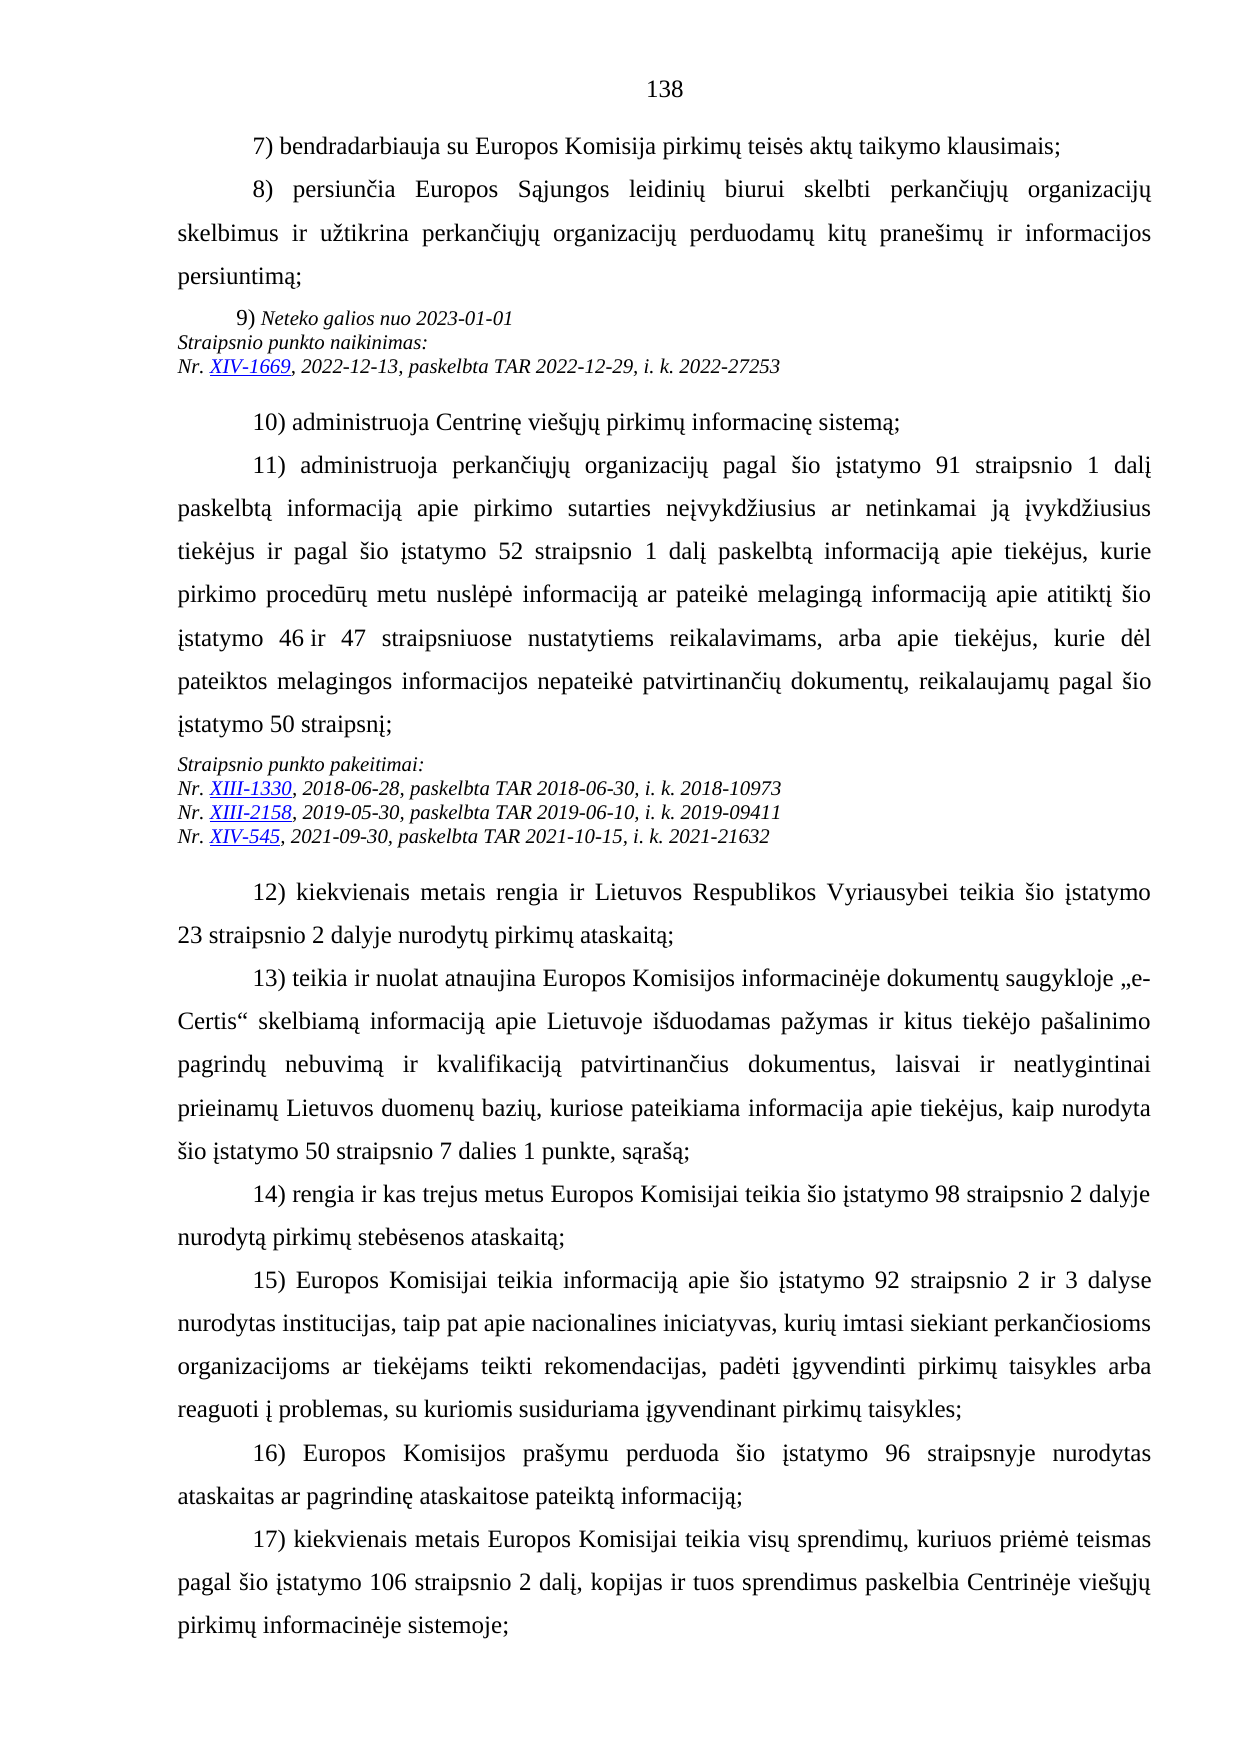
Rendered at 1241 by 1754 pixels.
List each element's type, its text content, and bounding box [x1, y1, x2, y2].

text Nr. XIV-545, 2021-09-30, paskelbta TAR 2021-10-15, i. k. 2021-21632 [177, 824, 1152, 848]
text Nr. XIII-2158, 2019-05-30, paskelbta TAR 2019-06-10, i. k. 2019-09411 [177, 800, 1152, 824]
text 8) persiunčia Europos Sąjungos leidinių biurui skelbti perkančiųjų organizacijų skelbimus ir užtikrina perkančiųjų organizacijų perduodamų kitų pranešimų ir informacijos persiuntimą; [177, 174, 1152, 289]
text 15) Europos Komisijai teikia informaciją apie šio įstatymo 92 straipsnio 2 ir 3 dalyse nurodytas institucijas, taip pat apie nacionalines iniciatyvas, kurių imtasi siekiant perkančiosioms organizacijoms ar tiekėjams teikti rekomendacijas, padėti įgyvendinti pirkimų taisykles arba reaguoti į problemas, su kuriomis susiduriama įgyvendinant pirkimų taisykles; [177, 1265, 1152, 1423]
text 16) Europos Komisijos prašymu perduoda šio įstatymo 96 straipsnyje nurodytas ataskaitas ar pagrindinę ataskaitose pateiktą informaciją; [177, 1438, 1152, 1509]
text 11) administruoja perkančiųjų organizacijų pagal šio įstatymo 91 straipsnio 1 dalį paskelbtą informaciją apie pirkimo sutarties neįvykdžiusius ar netinkamai ją įvykdžiusius tiekėjus ir pagal šio įstatymo 52 straipsnio 1 dalį paskelbtą informaciją apie tiekėjus, kurie pirkimo procedūrų metu nuslėpė informaciją ar pateikė melagingą informaciją apie atitiktį šio įstatymo 46 ir 47 straipsniuose nustatytiems reikalavimams, arba apie tiekėjus, kurie dėl pateiktos melagingos informacijos nepateikė patvirtinančių dokumentų, reikalaujamų pagal šio įstatymo 50 straipsnį; [177, 450, 1152, 738]
text Straipsnio punkto naikinimas: [177, 330, 1152, 354]
text 14) rengia ir kas trejus metus Europos Komisijai teikia šio įstatymo 98 straipsnio 2 dalyje nurodytą pirkimų stebėsenos ataskaitą; [177, 1179, 1152, 1251]
text 10) administruoja Centrinę viešųjų pirkimų informacinę sistemą; [177, 407, 1152, 436]
text Nr. XIII-1330, 2018-06-28, paskelbta TAR 2018-06-30, i. k. 2018-10973 [177, 776, 1152, 800]
text Nr. XIV-1669, 2022-12-13, paskelbta TAR 2022-12-29, i. k. 2022-27253 [177, 354, 1152, 378]
text 9) Neteko galios nuo 2023-01-01 [177, 304, 1152, 330]
text 12) kiekvienais metais rengia ir Lietuvos Respublikos Vyriausybei teikia šio įstatymo 23 straipsnio 2 dalyje nurodytų pirkimų ataskaitą; [177, 877, 1152, 949]
text 13) teikia ir nuolat atnaujina Europos Komisijos informacinėje dokumentų saugykloje „e-Certis“ skelbiamą informaciją apie Lietuvoje išduodamas pažymas ir kitus tiekėjo pašalinimo pagrindų nebuvimą ir kvalifikaciją patvirtinančius dokumentus, laisvai ir neatlygintinai prieinamų Lietuvos duomenų bazių, kuriose pateikiama informacija apie tiekėjus, kaip nurodyta šio įstatymo 50 straipsnio 7 dalies 1 punkte, sąrašą; [177, 963, 1152, 1164]
text Straipsnio punkto pakeitimai: [177, 752, 1152, 776]
text 17) kiekvienais metais Europos Komisijai teikia visų sprendimų, kuriuos priėmė teismas pagal šio įstatymo 106 straipsnio 2 dalį, kopijas ir tuos sprendimus paskelbia Centrinėje viešųjų pirkimų informacinėje sistemoje; [177, 1524, 1152, 1639]
text 7) bendradarbiauja su Europos Komisija pirkimų teisės aktų taikymo klausimais; [177, 131, 1152, 160]
